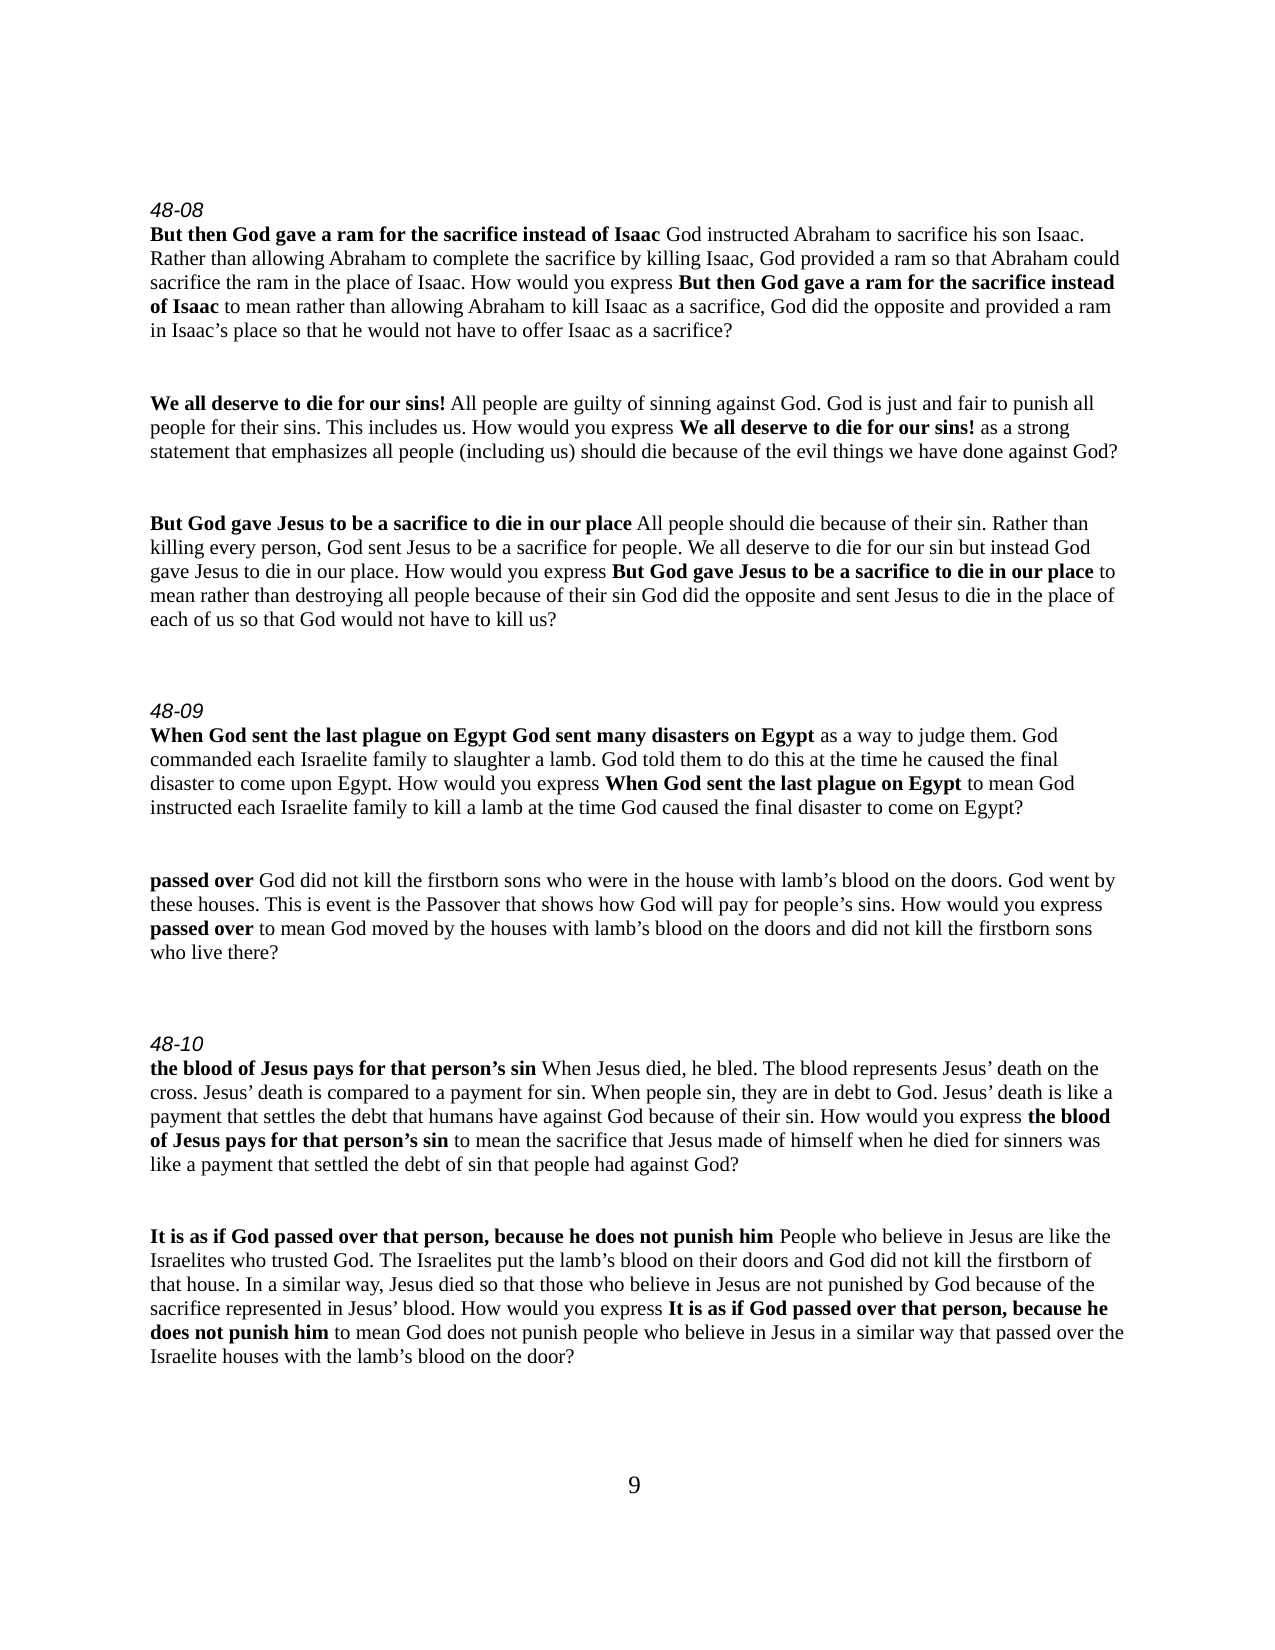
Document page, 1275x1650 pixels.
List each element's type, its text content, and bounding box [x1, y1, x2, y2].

text passed over God did not kill the firstborn sons who were in the house with lamb’s blood on the doors. God went by these houses. This is event is the Passover that shows how God will pay for people’s sins. How would you express passed over to mean God moved by the houses with lamb’s blood on the doors and did not kill the firstborn sons who live there? [150, 868, 1125, 964]
text the blood of Jesus pays for that person’s sin When Jesus died, he bled. The blood represents Jesus’ death on the cross. Jesus’ death is compared to a payment for sin. When people sin, they are in debt to God. Jesus’ death is like a payment that settles the debt that humans have against God because of their sin. How would you express the blood of Jesus pays for that person’s sin to mean the sacrifice that Jesus made of himself when he died for sinners was like a payment that settled the debt of sin that people had against God? [150, 1056, 1125, 1176]
subtitle 48-08 [150, 198, 1125, 222]
text It is as if God passed over that person, because he does not punish him People who believe in Jesus are like the Israelites who trusted God. The Israelites put the lamb’s blood on their doors and God did not kill the firstborn of that house. In a similar way, Jesus died so that those who believe in Jesus are not punished by God because of the sacrifice represented in Jesus’ blood. How would you express It is as if God passed over that person, because he does not punish him to mean God does not punish people who believe in Jesus in a similar way that passed over the Israelite houses with the lamb’s blood on the door? [150, 1224, 1125, 1368]
subtitle 48-09 [150, 699, 1125, 723]
text But then God gave a ram for the sacrifice instead of Isaac God instructed Abraham to sacrifice his son Isaac. Rather than allowing Abraham to complete the sacrifice by killing Isaac, God provided a ram so that Abraham could sacrifice the ram in the place of Isaac. How would you express But then God gave a ram for the sacrifice instead of Isaac to mean rather than allowing Abraham to kill Isaac as a sacrifice, God did the opposite and provided a ram in Isaac’s place so that he would not have to offer Isaac as a sacrifice? [150, 222, 1125, 342]
text We all deserve to die for our sins! All people are guilty of sinning against God. God is just and fair to punish all people for their sins. This includes us. How would you express We all deserve to die for our sins! as a strong statement that emphasizes all people (including us) should die because of the evil things we have done against God? [150, 391, 1125, 463]
subtitle 48-10 [150, 1032, 1125, 1056]
text When God sent the last plague on Egypt God sent many disasters on Egypt as a way to judge them. God commanded each Israelite family to slaughter a lamb. God told them to do this at the time he caused the final disaster to come upon Egypt. How would you express When God sent the last plague on Egypt to mean God instructed each Israelite family to kill a lamb at the time God caused the final disaster to come on Egypt? [150, 723, 1125, 819]
text But God gave Jesus to be a sacrifice to die in our place All people should die because of their sin. Rather than killing every person, God sent Jesus to be a sacrifice for people. We all deserve to die for our sin but instead God gave Jesus to die in our place. How would you express But God gave Jesus to be a sacrifice to die in our place to mean rather than destroying all people because of their sin God did the opposite and sent Jesus to die in the place of each of us so that God would not have to kill us? [150, 511, 1125, 631]
